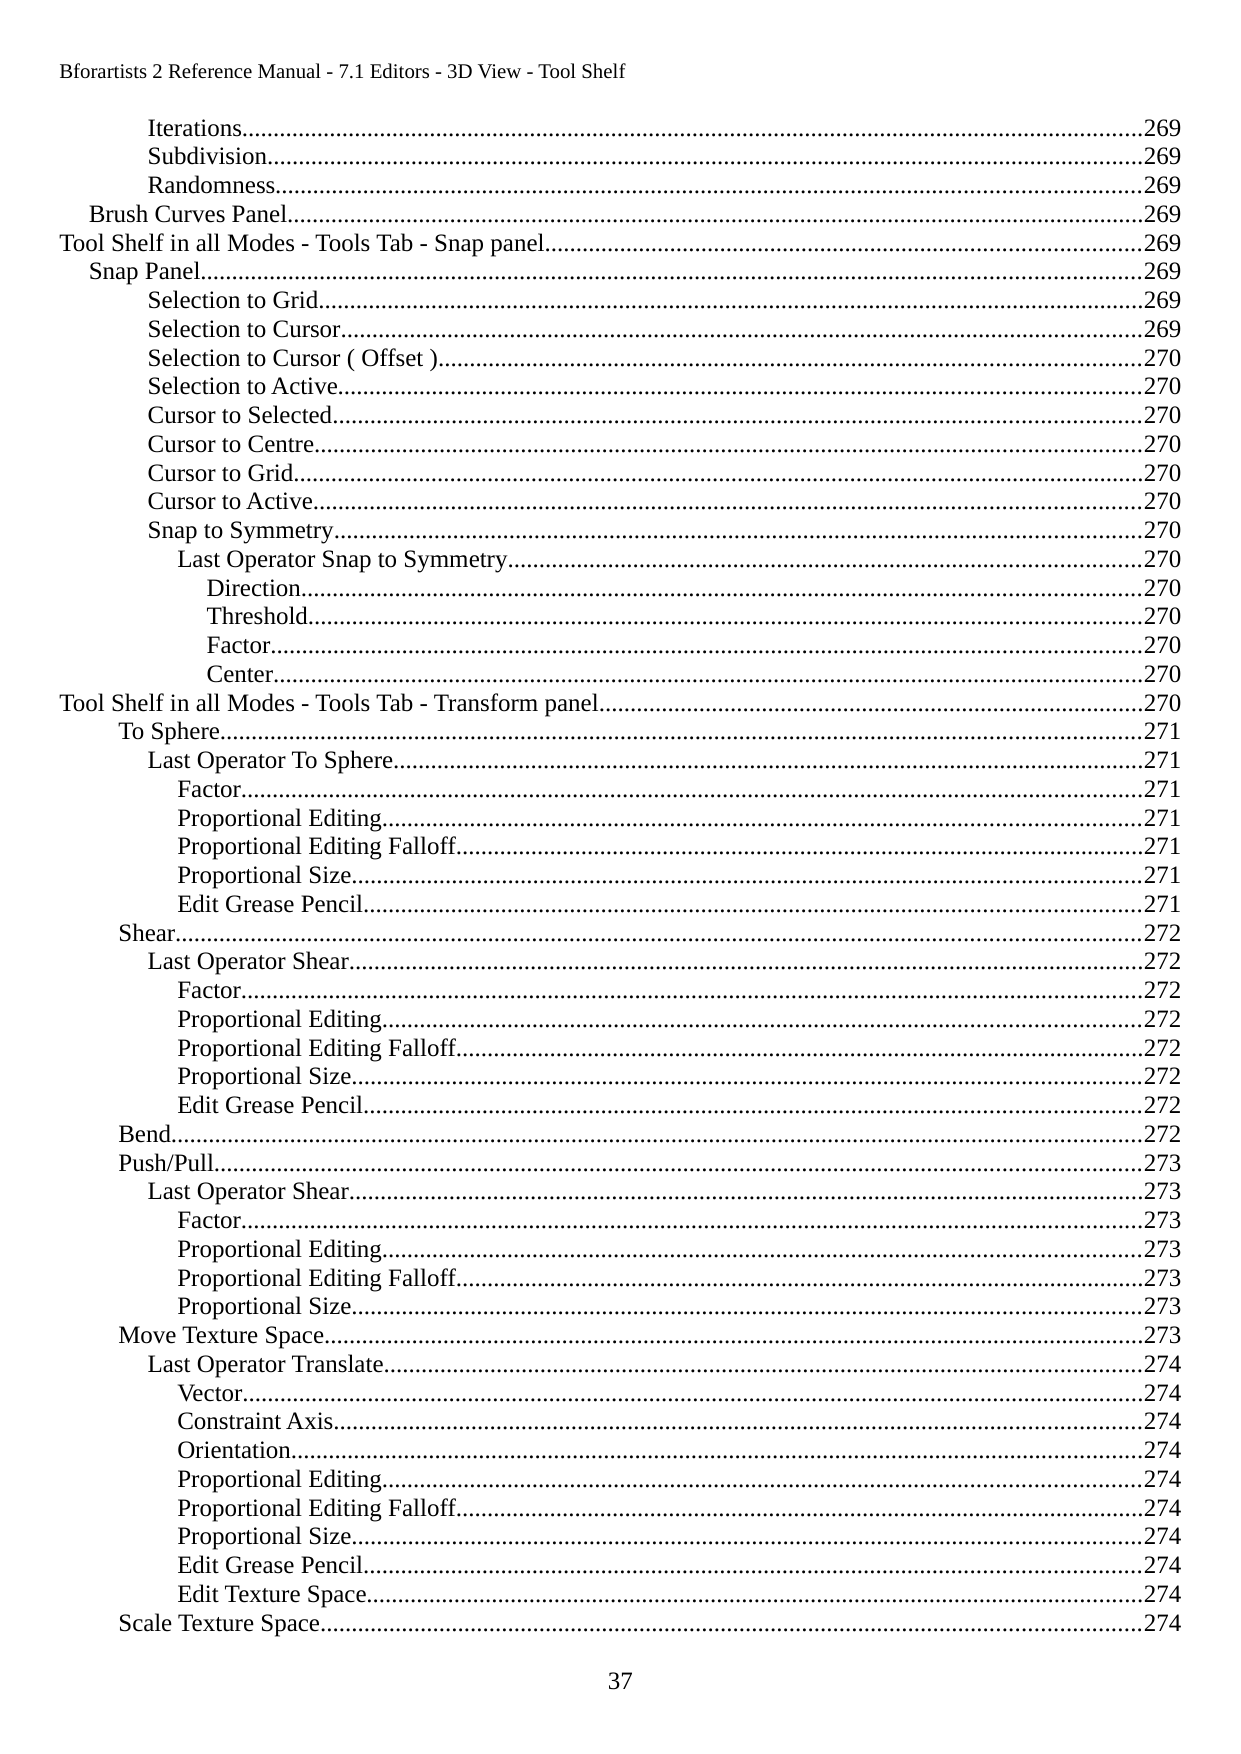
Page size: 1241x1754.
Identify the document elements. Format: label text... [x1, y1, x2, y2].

text Proportional Editing 272 [177, 1004, 1181, 1033]
text Snap to Symmetry 270 [147, 515, 1181, 544]
text Selection to Cursor ( Offset ) 270 [147, 343, 1181, 371]
text Proportional Size 274 [177, 1521, 1181, 1550]
text Edit Grease Pencil 274 [177, 1550, 1181, 1579]
text Proportional Size 271 [177, 860, 1181, 889]
text Iterations 269 [147, 113, 1181, 141]
text Orientation 274 [177, 1435, 1181, 1464]
text Center 270 [206, 659, 1181, 688]
text Last Operator Shear 272 [147, 946, 1181, 975]
text Move Texture Space 273 [118, 1320, 1181, 1349]
text Vector 274 [177, 1378, 1181, 1406]
text Proportional Editing 274 [177, 1464, 1181, 1493]
text Randomness 269 [147, 170, 1181, 199]
text Proportional Editing 271 [177, 803, 1181, 831]
text Scale Texture Space 274 [118, 1608, 1181, 1636]
text Snap Panel 269 [88, 256, 1181, 285]
text Proportional Size 272 [177, 1061, 1181, 1090]
text Cursor to Centre 270 [147, 429, 1181, 458]
text Last Operator Shear 273 [147, 1176, 1181, 1205]
text Brush Curves Panel 269 [88, 199, 1181, 228]
text Last Operator Translate 274 [147, 1349, 1181, 1378]
text Proportional Editing Falloff 273 [177, 1263, 1181, 1291]
text Selection to Active 270 [147, 371, 1181, 400]
text Tool Shelf in all Modes - Tools Tab - Snap panel 269 [59, 228, 1181, 256]
text Selection to Grid 269 [147, 285, 1181, 314]
text Factor 270 [206, 630, 1181, 659]
text Proportional Editing Falloff 271 [177, 831, 1181, 860]
text Proportional Editing Falloff 272 [177, 1033, 1181, 1061]
text Tool Shelf in all Modes - Tools Tab - Transform panel 270 [59, 688, 1181, 716]
text Factor 272 [177, 975, 1181, 1004]
text Proportional Editing Falloff 274 [177, 1493, 1181, 1521]
text Direction 270 [206, 573, 1181, 601]
text Subdivision 269 [147, 141, 1181, 170]
text Cursor to Grid 270 [147, 458, 1181, 486]
text Shear 272 [118, 918, 1181, 946]
text Factor 273 [177, 1205, 1181, 1234]
text Cursor to Active 270 [147, 486, 1181, 515]
text To Sphere 271 [118, 716, 1181, 745]
text Threshold 270 [206, 601, 1181, 630]
text Cursor to Selected 270 [147, 400, 1181, 429]
text Last Operator Snap to Symmetry 270 [177, 544, 1181, 573]
text Last Operator To Sphere 271 [147, 745, 1181, 774]
text Proportional Editing 273 [177, 1234, 1181, 1263]
text Push/Pull 273 [118, 1148, 1181, 1176]
text Proportional Size 273 [177, 1291, 1181, 1320]
text Edit Grease Pencil 271 [177, 889, 1181, 918]
text Edit Grease Pencil 272 [177, 1090, 1181, 1119]
text Constraint Axis 274 [177, 1406, 1181, 1435]
text Selection to Cursor 269 [147, 314, 1181, 343]
text Bend 272 [118, 1119, 1181, 1148]
text Edit Texture Space 274 [177, 1579, 1181, 1608]
text Factor 271 [177, 774, 1181, 803]
